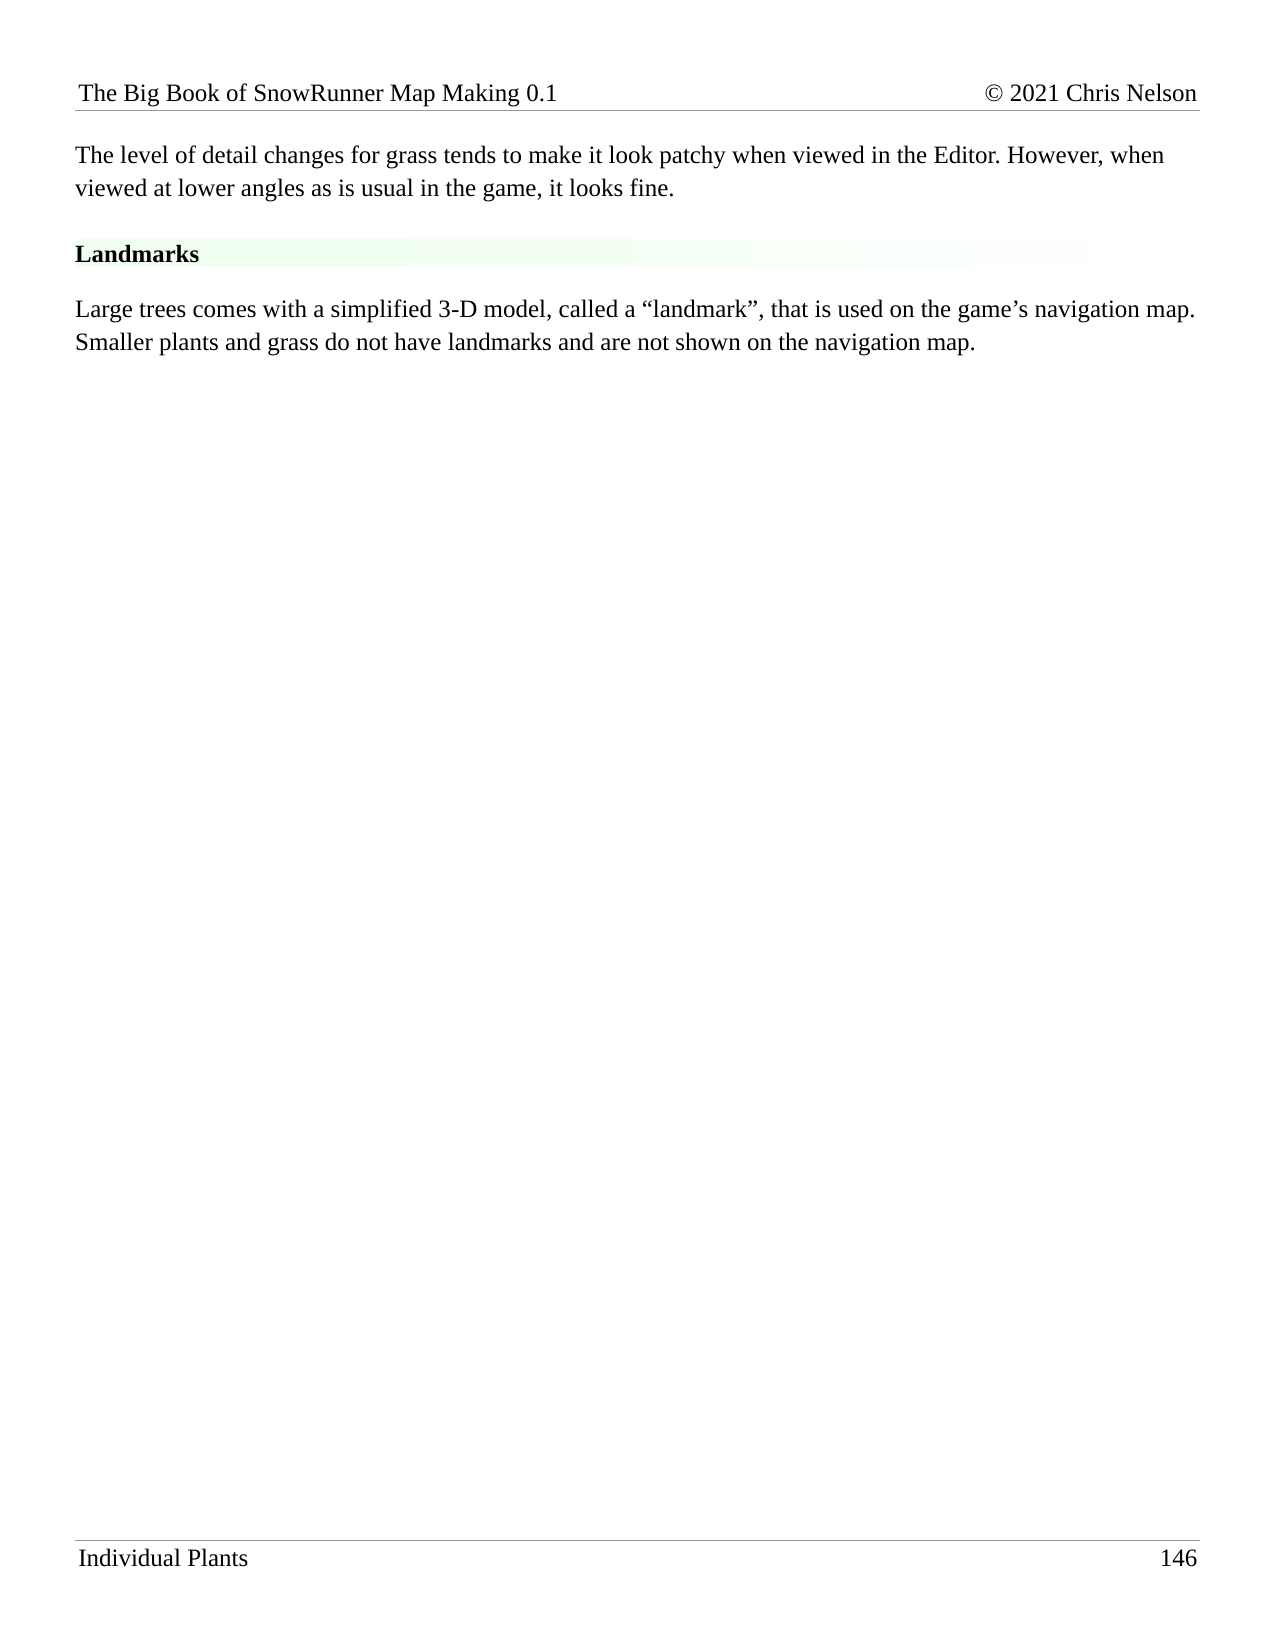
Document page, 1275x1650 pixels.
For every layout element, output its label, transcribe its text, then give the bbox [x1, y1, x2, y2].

text Large trees comes with a simplified 3‑D model, called a “landmark”, that is used on the game’s navigation map. Smaller plants and grass do not have landmarks and are not shown on the navigation map. [75, 294, 1200, 356]
subtitle Landmarks [75, 239, 1200, 267]
text The level of detail changes for grass tends to make it look patchy when viewed in the Editor. However, when viewed at lower angles as is usual in the game, it looks fine. [75, 140, 1200, 202]
